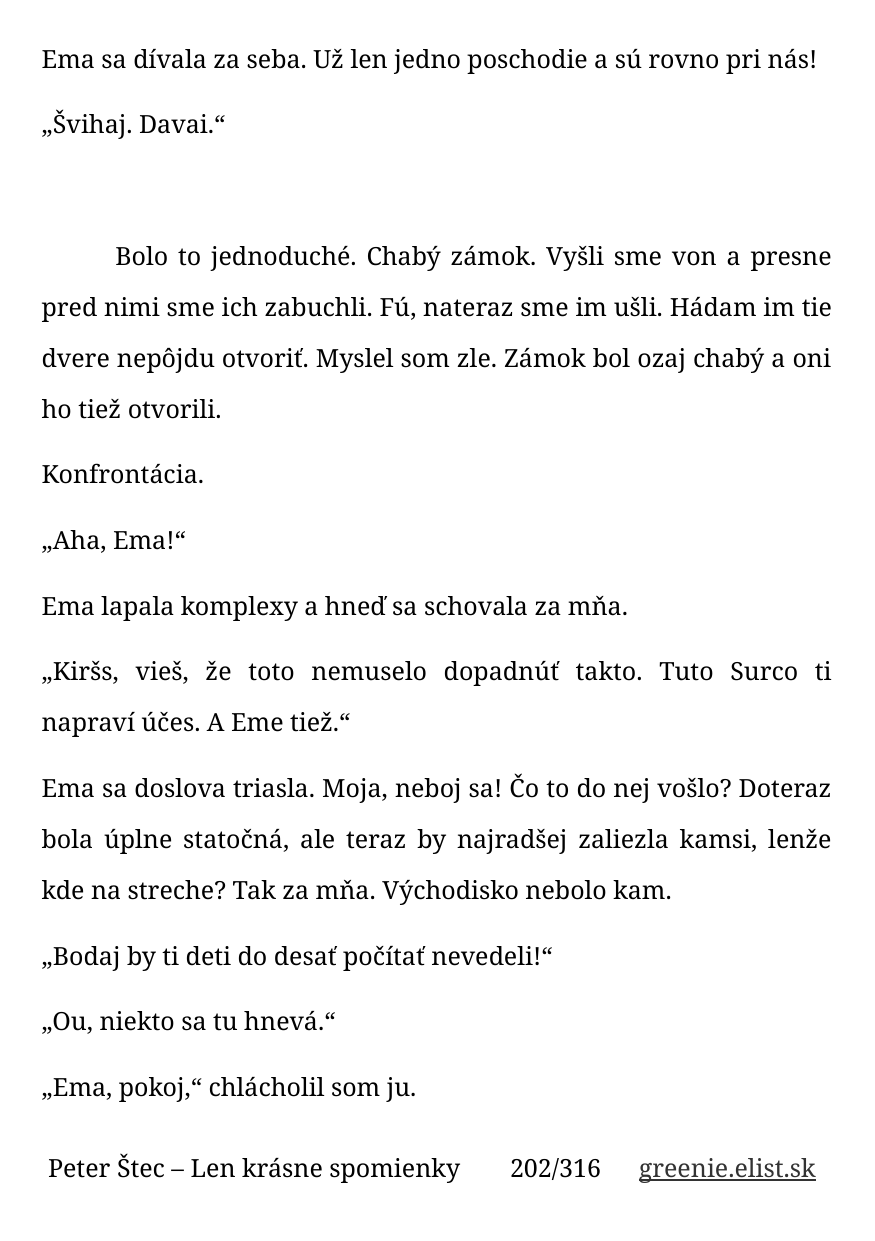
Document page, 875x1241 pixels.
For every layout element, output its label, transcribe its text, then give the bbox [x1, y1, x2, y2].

text Ema sa dívala za seba. Už len jedno poschodie a sú rovno pri nás! [41, 41, 833, 75]
text „Ou, niekto sa tu hnevá.“ [41, 1004, 833, 1038]
text „Švihaj. Davai.“ [41, 107, 833, 141]
text Ema lapala komplexy a hneď sa schovala za mňa. [41, 588, 833, 622]
text Bolo to jednoduché. Chabý zámok. Vyšli sme von a presne pred nimi sme ich zabuchli. Fú, nateraz sme im ušli. Hádam im tie dvere nepôjdu otvoriť. Myslel som zle. Zámok bol ozaj chabý a oni ho tiež otvorili. [41, 238, 833, 425]
text Ema sa doslova triasla. Moja, neboj sa! Čo to do nej vošlo? Doteraz bola úplne statočná, ale teraz by najradšej zaliezla kamsi, lenže kde na streche? Tak za mňa. Východisko nebolo kam. [41, 771, 833, 907]
text „Ema, pokoj,“ chlácholil som ju. [41, 1069, 833, 1103]
text „Bodaj by ti deti do desať počítať nevedeli!“ [41, 938, 833, 972]
text „Kiršs, vieš, že toto nemuselo dopadnúť takto. Tuto Surco ti napraví účes. A Eme tiež.“ [41, 654, 833, 739]
text „Aha, Ema!“ [41, 523, 833, 557]
text Konfrontácia. [41, 457, 833, 491]
